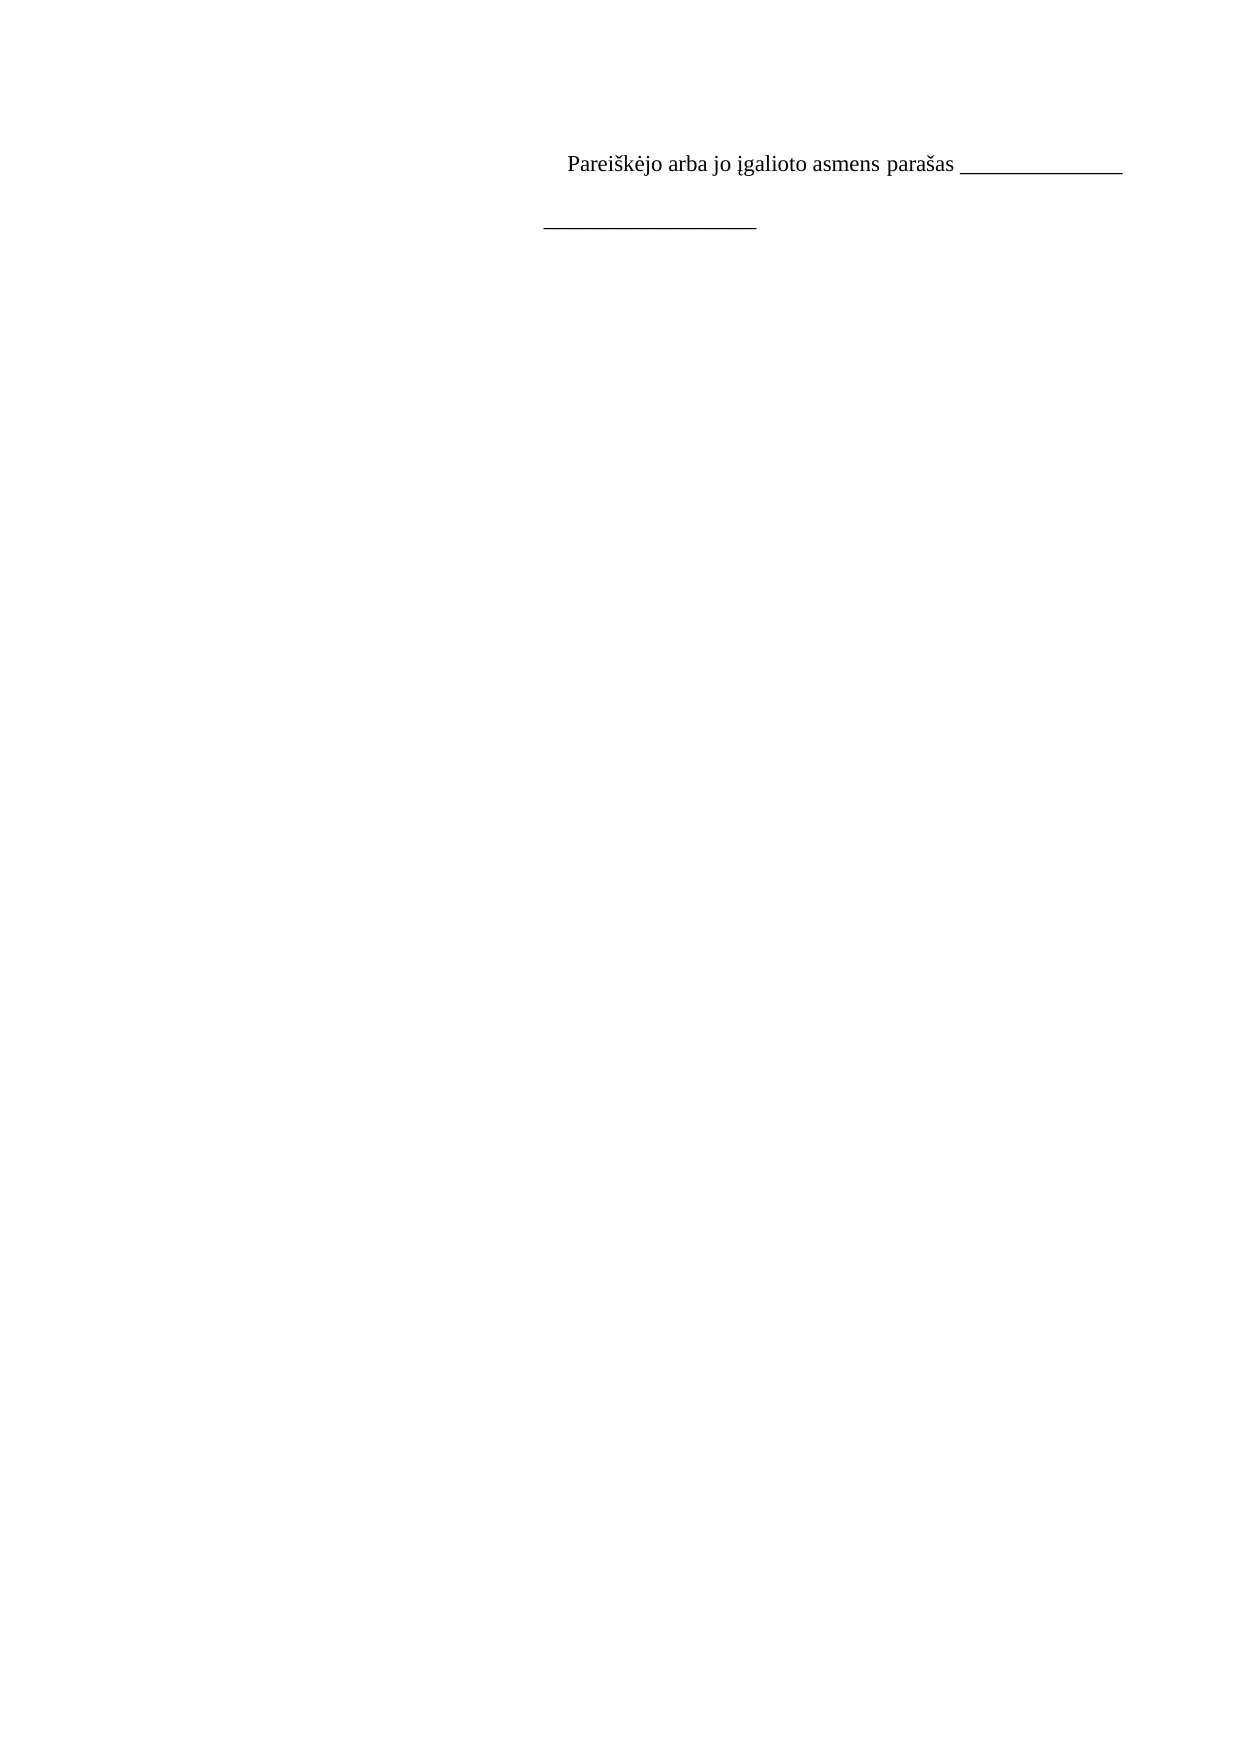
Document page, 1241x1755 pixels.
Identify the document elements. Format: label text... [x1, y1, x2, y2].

text Pareiškėjo arba jo įgalioto asmens parašas _____________ [177, 148, 1122, 176]
text _________________ [177, 203, 1122, 231]
